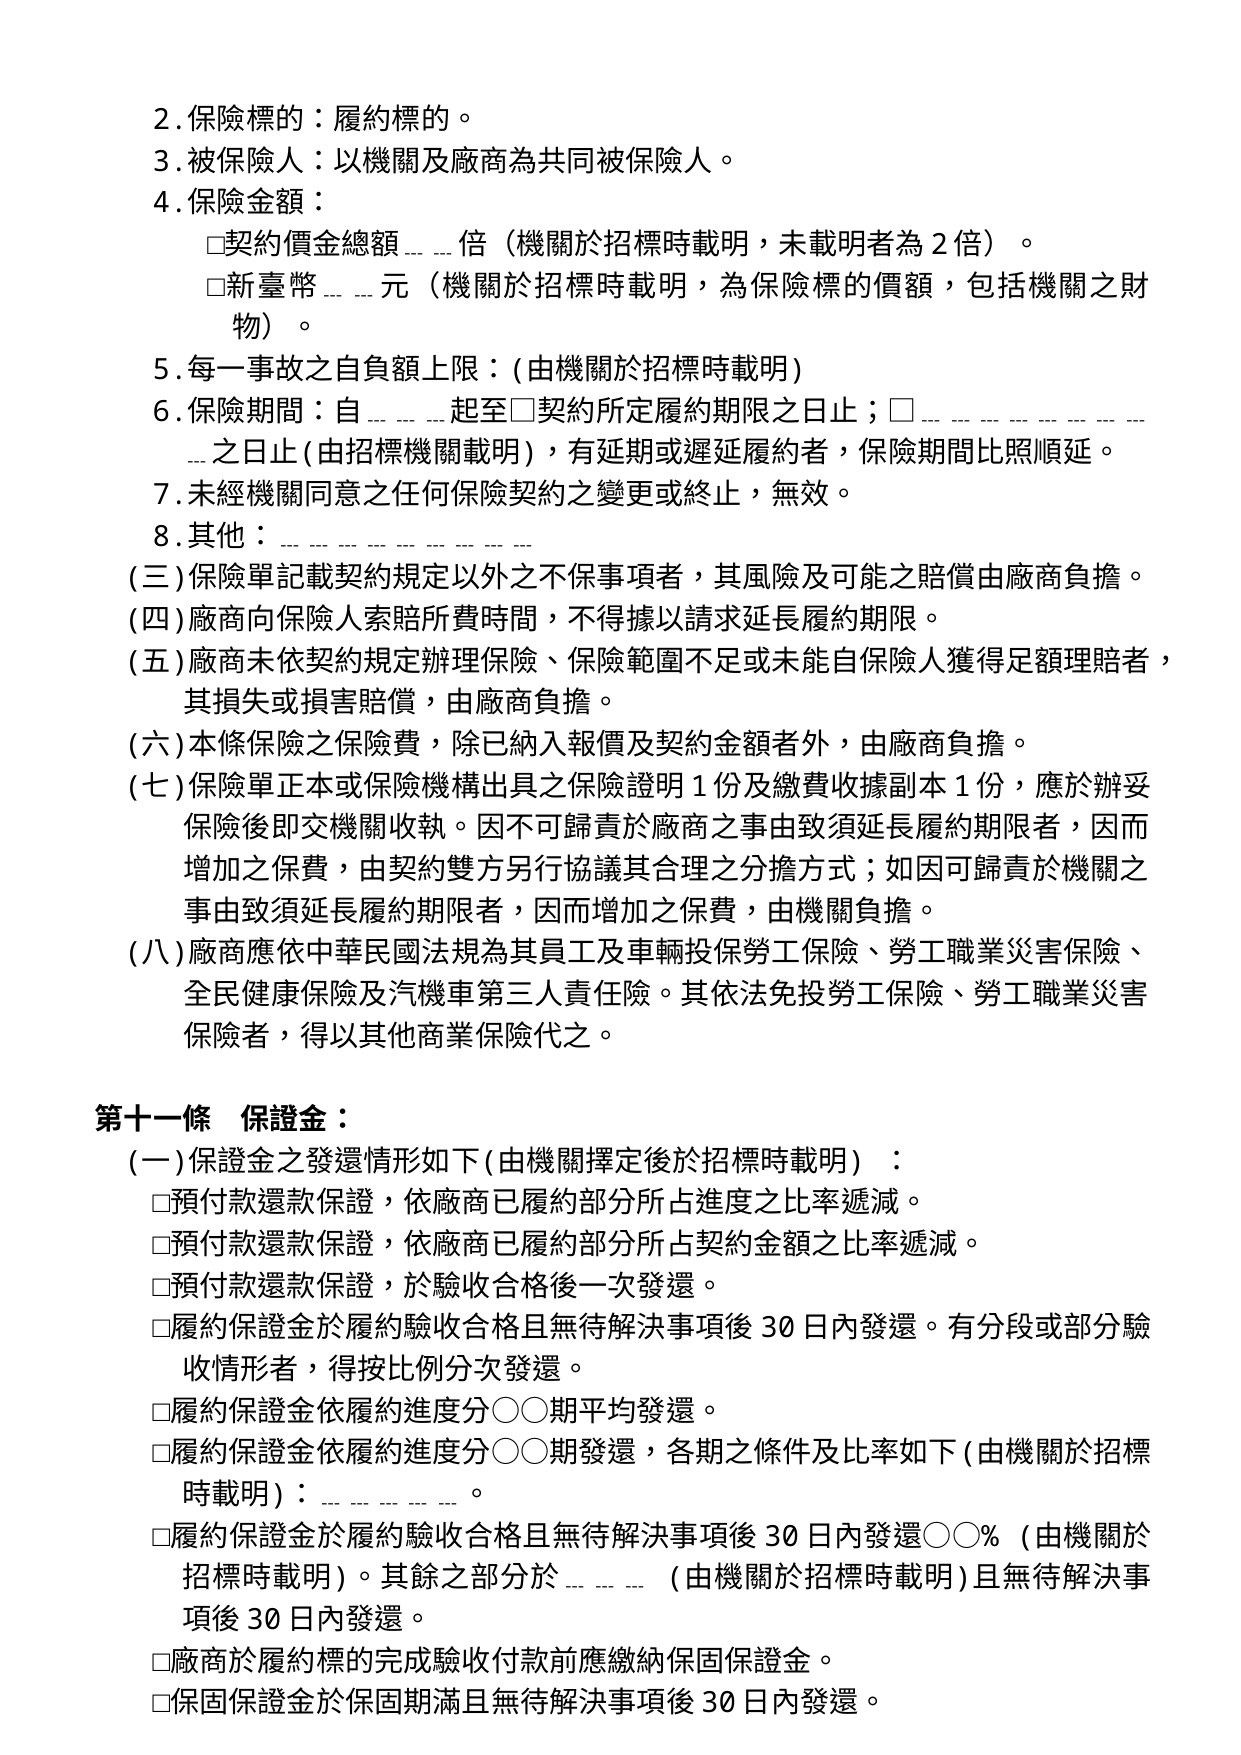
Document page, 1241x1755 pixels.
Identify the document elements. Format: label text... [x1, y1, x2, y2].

text □預付款還款保證，於驗收合格後一次發還。 [152, 1263, 1152, 1304]
text □履約保證金依履約進度分○○期發還，各期之條件及比率如下(由機關於招標時載明)：﹍﹍﹍﹍﹍。 [152, 1429, 1152, 1513]
text □保固保證金於保固期滿且無待解決事項後30日內發還。 [152, 1679, 1152, 1721]
text □履約保證金於履約驗收合格且無待解決事項後30日內發還○○% (由機關於招標時載明)。其餘之部分於﹍﹍﹍ (由機關於招標時載明)且無待解決事項後30日內發還。 [152, 1513, 1152, 1638]
text □廠商於履約標的完成驗收付款前應繳納保固保證金。 [152, 1638, 1152, 1679]
text (七)保險單正本或保險機構出具之保險證明1份及繳費收據副本1份，應於辦妥保險後即交機關收執。因不可歸責於廠商之事由致須延長履約期限者，因而增加之保費，由契約雙方另行協議其合理之分擔方式；如因可歸責於機關之事由致須延長履約期限者，因而增加之保費，由機關負擔。 [124, 763, 1152, 929]
text □預付款還款保證，依廠商已履約部分所占進度之比率遞減。 [152, 1179, 1152, 1221]
text 3.被保險人：以機關及廠商為共同被保險人。 [152, 138, 1152, 179]
text (一)保證金之發還情形如下(由機關擇定後於招標時載明) ： [124, 1138, 1152, 1179]
text 6.保險期間：自﹍﹍﹍起至□契約所定履約期限之日止；□﹍﹍﹍﹍﹍﹍﹍﹍﹍之日止(由招標機關載明)，有延期或遲延履約者，保險期間比照順延。 [152, 388, 1152, 471]
text 5.每一事故之自負額上限：(由機關於招標時載明) [152, 346, 1152, 388]
text 2.保險標的：履約標的。 [152, 96, 1152, 138]
text (四)廠商向保險人索賠所費時間，不得據以請求延長履約期限。 [124, 596, 1152, 638]
text □履約保證金依履約進度分○○期平均發還。 [152, 1388, 1152, 1429]
text 4.保險金額： [152, 179, 1152, 221]
text (八)廠商應依中華民國法規為其員工及車輛投保勞工保險、勞工職業災害保險、全民健康保險及汽機車第三人責任險。其依法免投勞工保險、勞工職業災害保險者，得以其他商業保險代之。 [124, 929, 1152, 1054]
text 8.其他：﹍﹍﹍﹍﹍﹍﹍﹍﹍ [152, 513, 1152, 554]
text □預付款還款保證，依廠商已履約部分所占契約金額之比率遞減。 [152, 1221, 1152, 1263]
text 7.未經機關同意之任何保險契約之變更或終止，無效。 [152, 471, 1152, 513]
text □新臺幣﹍﹍元（機關於招標時載明，為保險標的價額，包括機關之財物）。 [207, 263, 1152, 346]
text □履約保證金於履約驗收合格且無待解決事項後30日內發還。有分段或部分驗收情形者，得按比例分次發還。 [152, 1304, 1152, 1388]
text (五)廠商未依契約規定辦理保險、保險範圍不足或未能自保險人獲得足額理賠者，其損失或損害賠償，由廠商負擔。 [124, 638, 1152, 721]
text (三)保險單記載契約規定以外之不保事項者，其風險及可能之賠償由廠商負擔。 [124, 554, 1152, 596]
text (六)本條保險之保險費，除已納入報價及契約金額者外，由廠商負擔。 [124, 721, 1152, 763]
text □契約價金總額﹍﹍倍（機關於招標時載明，未載明者為2倍）。 [207, 221, 1152, 263]
text 第十一條 保證金： [94, 1096, 1152, 1138]
